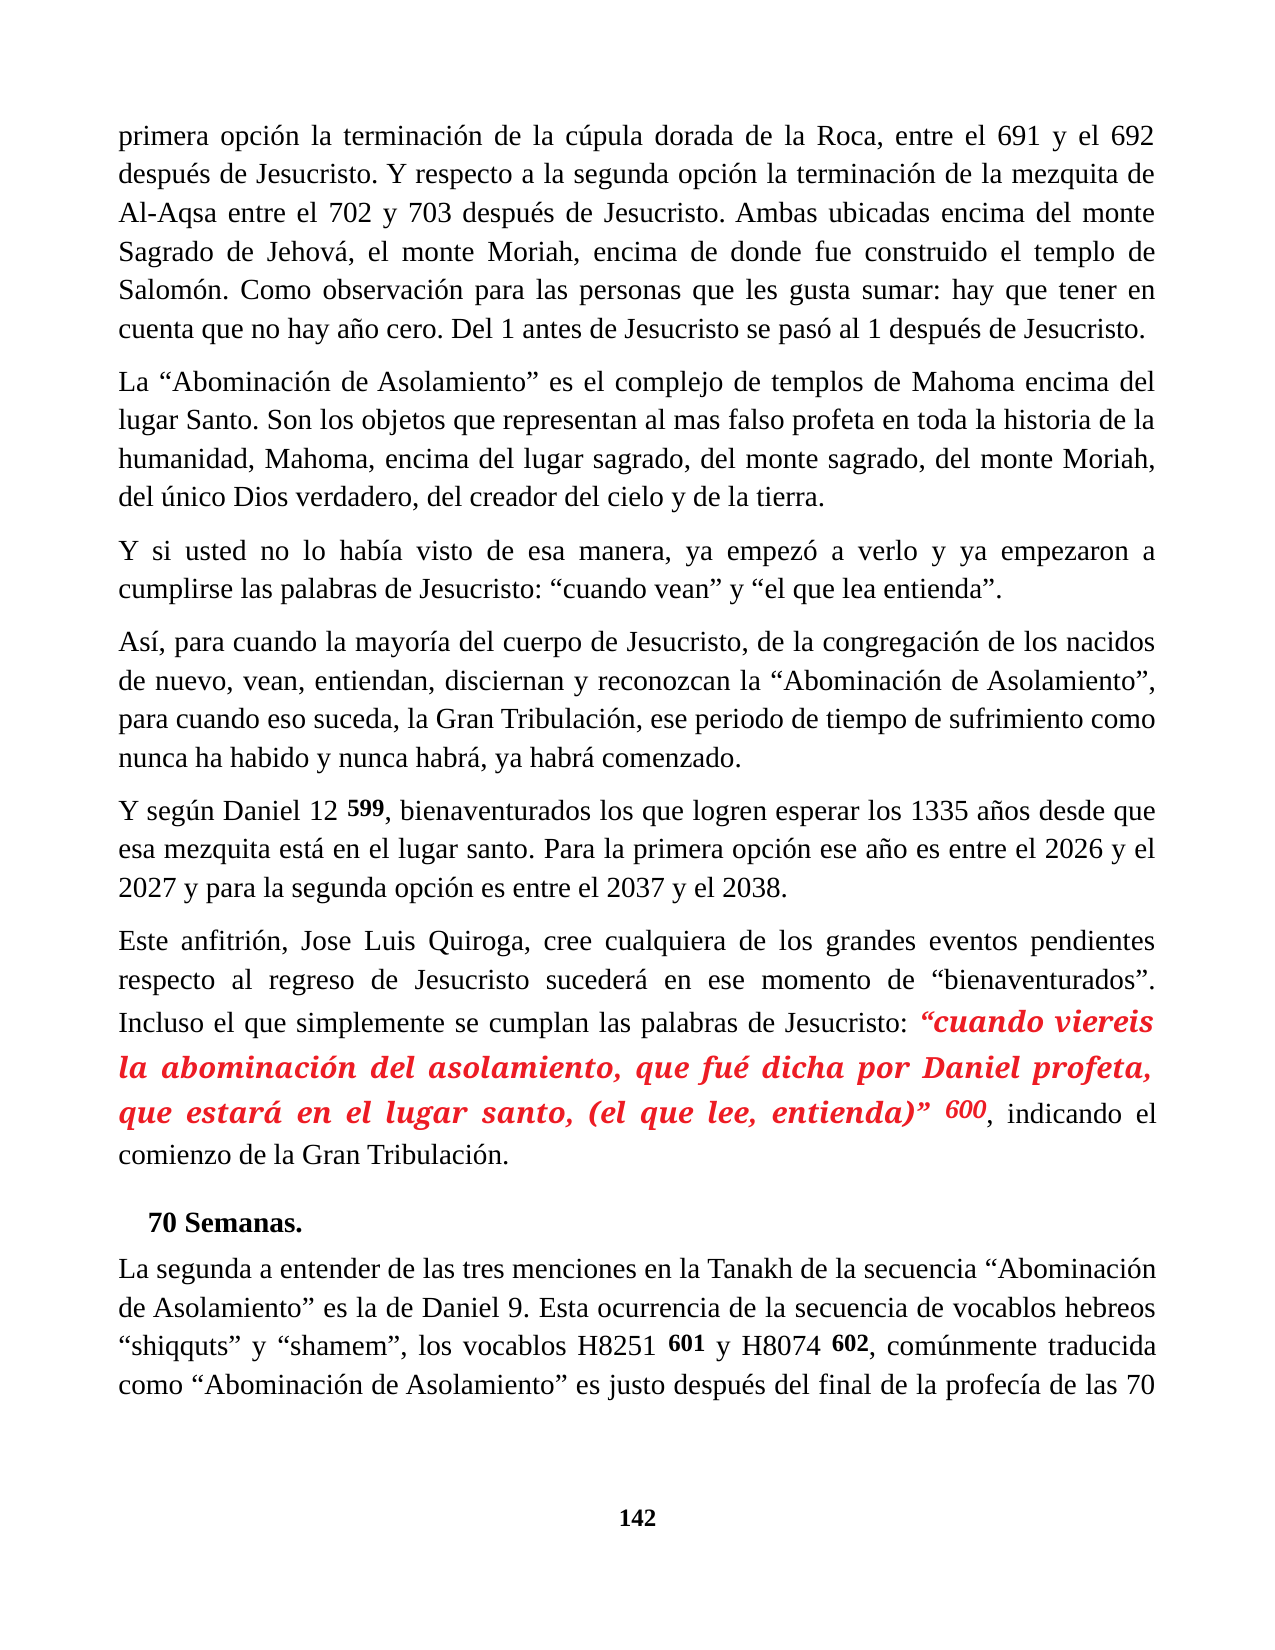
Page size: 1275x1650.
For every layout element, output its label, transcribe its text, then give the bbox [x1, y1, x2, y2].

text Este anfitrión, Jose Luis Quiroga, cree cualquiera de los grandes eventos pendientes respecto al regreso de Jesucristo sucederá en ese momento de “bienaventurados”. Incluso el que simplemente se cumplan las palabras de Jesucristo: “cuando viereis la abominación del asolamiento, que fué dicha por Daniel profeta, que estará en el lugar santo, (el que lee, entienda)” , indicando el comienzo de la Gran Tribulación. [118, 923, 1157, 1171]
text Y si usted no lo había visto de esa manera, ya empezó a verlo y ya empezaron a cumplirse las palabras de Jesucristo: “cuando vean” y “el que lea entienda”. [118, 533, 1157, 605]
subtitle 70 Semanas. [148, 1205, 1157, 1239]
text La “Abominación de Asolamiento” es el complejo de templos de Mahoma encima del lugar Santo. Son los objetos que representan al mas falso profeta en toda la historia de la humanidad, Mahoma, encima del lugar sagrado, del monte sagrado, del monte Moriah, del único Dios verdadero, del creador del cielo y de la tierra. [118, 364, 1157, 513]
text Así, para cuando la mayoría del cuerpo de Jesucristo, de la congregación de los nacidos de nuevo, vean, entiendan, disciernan y reconozcan la “Abominación de Asolamiento”, para cuando eso suceda, la Gran Tribulación, ese periodo de tiempo de sufrimiento como nunca ha habido y nunca habrá, ya habrá comenzado. [118, 624, 1157, 773]
text primera opción la terminación de la cúpula dorada de la Roca, entre el 691 y el 692 después de Jesucristo. Y respecto a la segunda opción la terminación de la mezquita de Al-Aqsa entre el 702 y 703 después de Jesucristo. Ambas ubicadas encima del monte Sagrado de Jehová, el monte Moriah, encima de donde fue construido el templo de Salomón. Como observación para las personas que les gusta sumar: hay que tener en cuenta que no hay año cero. Del 1 antes de Jesucristo se pasó al 1 después de Jesucristo. [118, 118, 1157, 344]
text La segunda a entender de las tres menciones en la Tanakh de la secuencia “Abominación de Asolamiento” es la de Daniel 9. Esta ocurrencia de la secuencia de vocablos hebreos “shiqquts” y “shamem”, los vocablos H8251 y H8074 , comúnmente traducida como “Abominación de Asolamiento” es justo después del final de la profecía de las 70 [118, 1251, 1157, 1400]
text Y según Daniel 12 , bienaventurados los que logren esperar los 1335 años desde que esa mezquita está en el lugar santo. Para la primera opción ese año es entre el 2026 y el 2027 y para la segunda opción es entre el 2037 y el 2038. [118, 793, 1157, 904]
